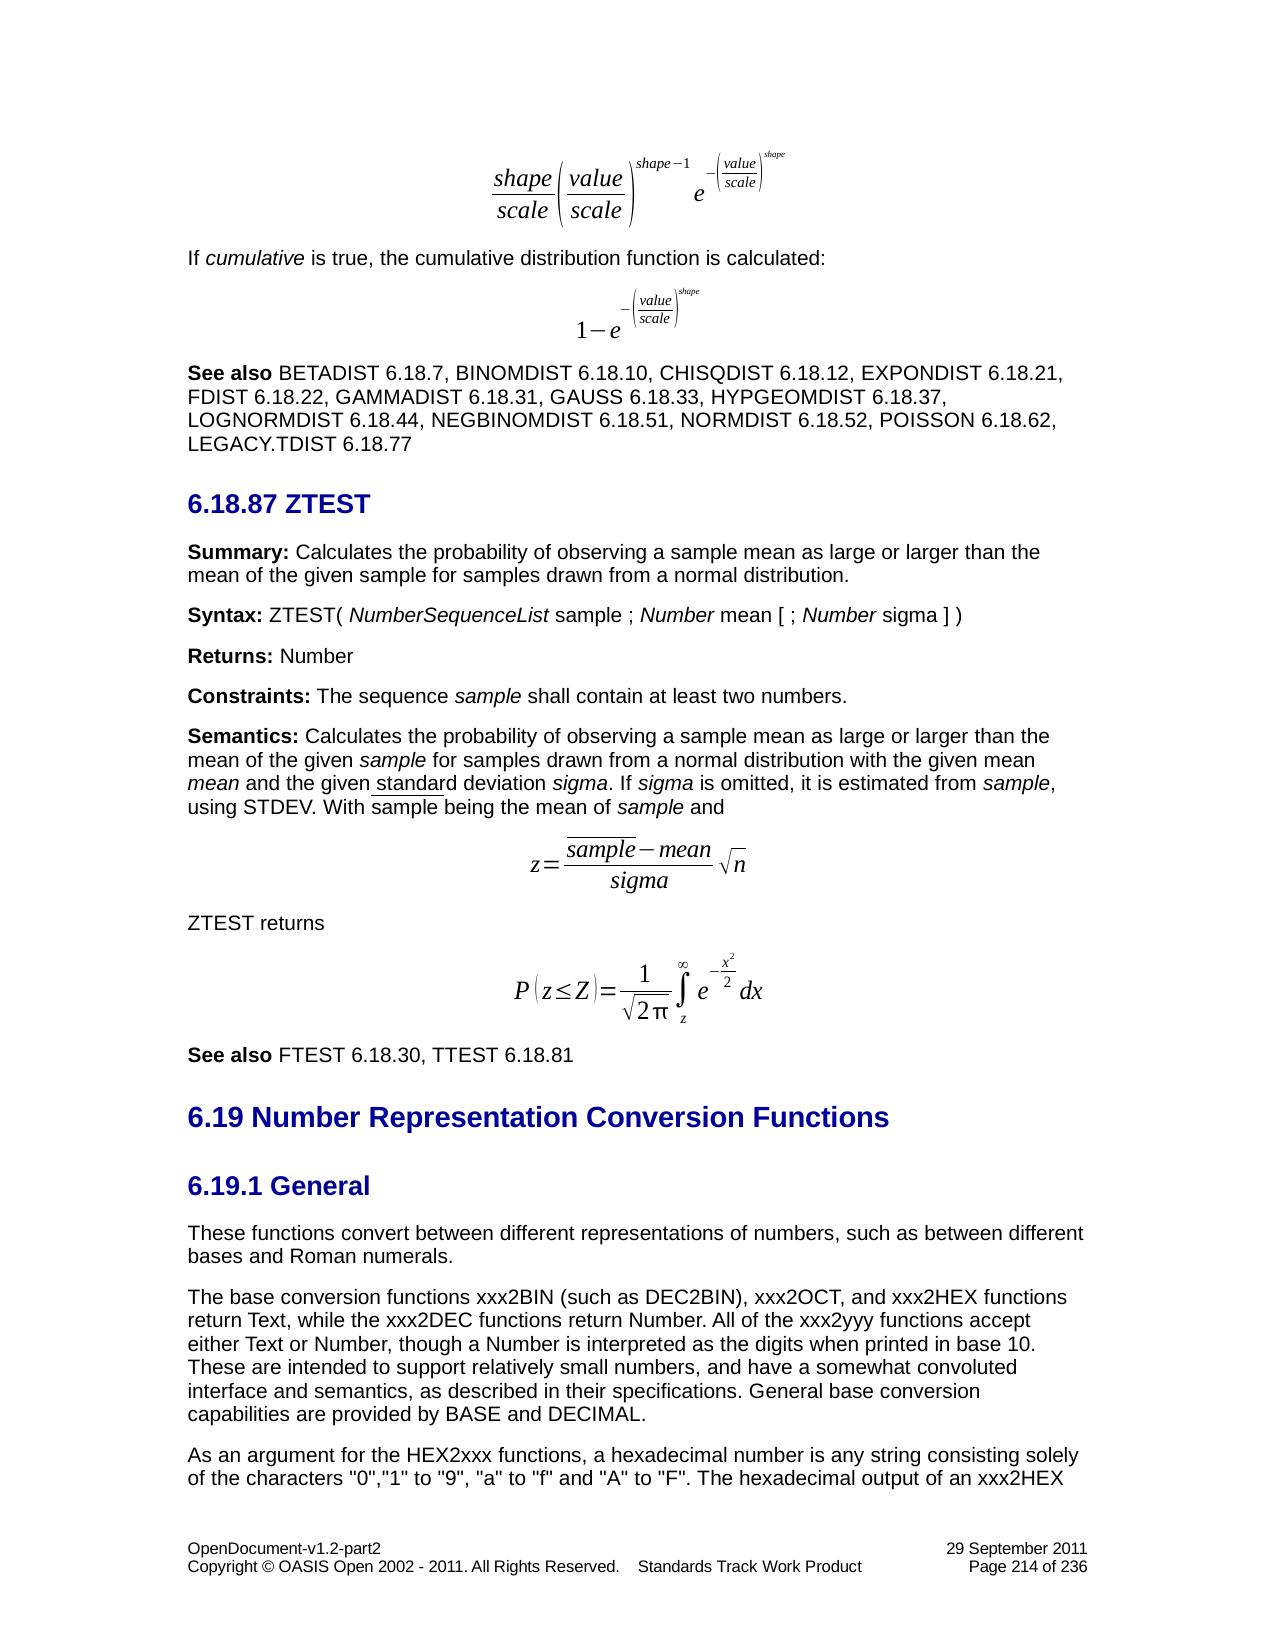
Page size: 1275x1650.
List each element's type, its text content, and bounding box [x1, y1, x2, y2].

text The base conversion functions xxx2BIN (such as DEC2BIN), xxx2OCT, and xxx2HEX functions return Text, while the xxx2DEC functions return Number. All of the xxx2yyy functions accept either Text or Number, though a Number is interpreted as the digits when printed in base 10. These are intended to support relatively small numbers, and have a somewhat convoluted interface and semantics, as described in their specifications. General base conversion capabilities are provided by BASE and DECIMAL. [187, 1285, 1088, 1426]
text If cumulative is true, the cumulative distribution function is calculated: [187, 246, 1088, 270]
text As an argument for the HEX2xxx functions, a hexadecimal number is any string consisting solely of the characters "0","1" to "9", "a" to "f" and "A" to "F". The hexadecimal output of an xxx2HEX [187, 1443, 1088, 1490]
text ZTEST returns [187, 911, 1088, 935]
text Constraints: The sequence sample shall contain at least two numbers. [187, 684, 1088, 708]
text Semantics: Calculates the probability of observing a sample mean as large or larger than the mean of the given sample for samples drawn from a normal distribution with the given mean mean and the given standard deviation sigma. If sigma is omitted, it is estimated from sample, using STDEV. With sample being the mean of sample and [187, 724, 1088, 819]
subtitle General [187, 1171, 1088, 1201]
text Syntax: ZTEST( NumberSequenceList sample ; Number mean [ ; Number sigma ] ) [187, 604, 1088, 627]
subtitle ZTEST [187, 489, 1088, 519]
text See also FTEST 6.18.30, TTEST 6.18.81 [187, 1044, 1088, 1067]
text Summary: Calculates the probability of observing a sample mean as large or larger than the mean of the given sample for samples drawn from a normal distribution. [187, 540, 1088, 587]
text Returns: Number [187, 644, 1088, 668]
text These functions convert between different representations of numbers, such as between different bases and Roman numerals. [187, 1221, 1088, 1268]
text See also BETADIST 6.18.7, BINOMDIST 6.18.10, CHISQDIST 6.18.12, EXPONDIST 6.18.21, FDIST 6.18.22, GAMMADIST 6.18.31, GAUSS 6.18.33, HYPGEOMDIST 6.18.37, LOGNORMDIST 6.18.44, NEGBINOMDIST 6.18.51, NORMDIST 6.18.52, POISSON 6.18.62, LEGACY.TDIST 6.18.77 [187, 362, 1088, 456]
subtitle Number Representation Conversion Functions [187, 1101, 1088, 1133]
